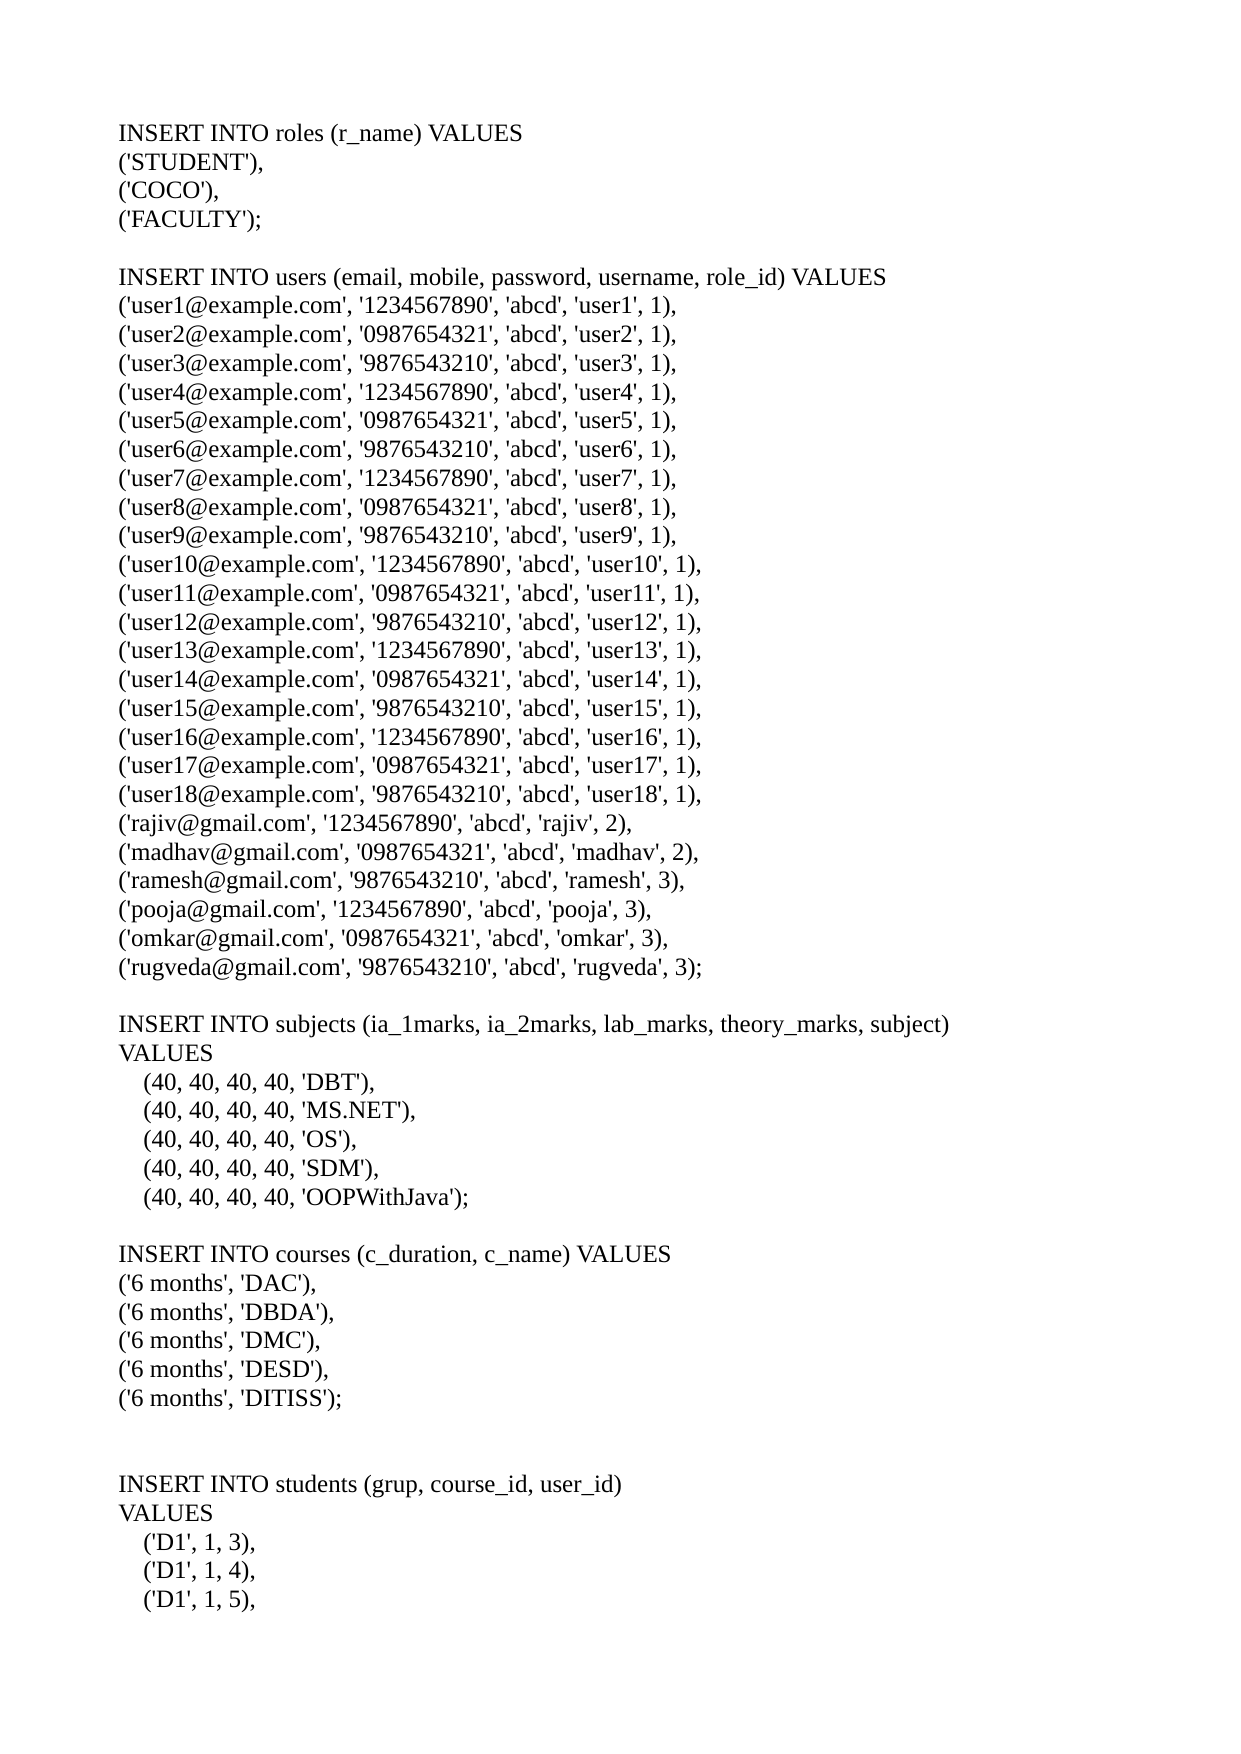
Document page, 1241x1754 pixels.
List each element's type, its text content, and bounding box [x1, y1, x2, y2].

text (40, 40, 40, 40, 'MS.NET'), [118, 1096, 1122, 1124]
text ('user5@example.com', '0987654321', 'abcd', 'user5', 1), [118, 406, 1122, 434]
text ('user18@example.com', '9876543210', 'abcd', 'user18', 1), [118, 779, 1122, 808]
text INSERT INTO students (grup, course_id, user_id) [118, 1469, 1122, 1498]
text ('D1', 1, 4), [118, 1556, 1122, 1584]
text INSERT INTO roles (r_name) VALUES [118, 118, 1122, 147]
text ('6 months', 'DMC'), [118, 1326, 1122, 1354]
text ('user7@example.com', '1234567890', 'abcd', 'user7', 1), [118, 463, 1122, 492]
text ('pooja@gmail.com', '1234567890', 'abcd', 'pooja', 3), [118, 894, 1122, 923]
text ('user14@example.com', '0987654321', 'abcd', 'user14', 1), [118, 664, 1122, 693]
text ('user16@example.com', '1234567890', 'abcd', 'user16', 1), [118, 722, 1122, 751]
text ('user9@example.com', '9876543210', 'abcd', 'user9', 1), [118, 521, 1122, 549]
text ('user6@example.com', '9876543210', 'abcd', 'user6', 1), [118, 434, 1122, 463]
text ('user17@example.com', '0987654321', 'abcd', 'user17', 1), [118, 751, 1122, 779]
text ('user2@example.com', '0987654321', 'abcd', 'user2', 1), [118, 319, 1122, 348]
text VALUES [118, 1038, 1122, 1067]
text ('6 months', 'DESD'), [118, 1354, 1122, 1383]
text ('user3@example.com', '9876543210', 'abcd', 'user3', 1), [118, 348, 1122, 377]
text ('user1@example.com', '1234567890', 'abcd', 'user1', 1), [118, 291, 1122, 319]
text ('user15@example.com', '9876543210', 'abcd', 'user15', 1), [118, 693, 1122, 722]
text ('6 months', 'DAC'), [118, 1268, 1122, 1297]
text (40, 40, 40, 40, 'SDM'), [118, 1153, 1122, 1182]
text ('FACULTY'); [118, 204, 1122, 233]
text ('D1', 1, 3), [118, 1527, 1122, 1556]
text ('6 months', 'DBDA'), [118, 1297, 1122, 1326]
text ('omkar@gmail.com', '0987654321', 'abcd', 'omkar', 3), [118, 923, 1122, 952]
text ('COCO'), [118, 176, 1122, 204]
text (40, 40, 40, 40, 'DBT'), [118, 1067, 1122, 1096]
text (40, 40, 40, 40, 'OS'), [118, 1124, 1122, 1153]
text ('user10@example.com', '1234567890', 'abcd', 'user10', 1), [118, 549, 1122, 578]
text VALUES [118, 1498, 1122, 1527]
text ('STUDENT'), [118, 147, 1122, 176]
text (40, 40, 40, 40, 'OOPWithJava'); [118, 1182, 1122, 1211]
text INSERT INTO courses (c_duration, c_name) VALUES [118, 1239, 1122, 1268]
text INSERT INTO subjects (ia_1marks, ia_2marks, lab_marks, theory_marks, subject) [118, 1009, 1122, 1038]
text ('user13@example.com', '1234567890', 'abcd', 'user13', 1), [118, 636, 1122, 664]
text ('madhav@gmail.com', '0987654321', 'abcd', 'madhav', 2), [118, 837, 1122, 866]
text ('user11@example.com', '0987654321', 'abcd', 'user11', 1), [118, 578, 1122, 607]
text ('D1', 1, 5), [118, 1584, 1122, 1613]
text INSERT INTO users (email, mobile, password, username, role_id) VALUES [118, 262, 1122, 291]
text ('user8@example.com', '0987654321', 'abcd', 'user8', 1), [118, 492, 1122, 521]
text ('rugveda@gmail.com', '9876543210', 'abcd', 'rugveda', 3); [118, 952, 1122, 981]
text ('6 months', 'DITISS'); [118, 1383, 1122, 1412]
text ('rajiv@gmail.com', '1234567890', 'abcd', 'rajiv', 2), [118, 808, 1122, 837]
text ('user12@example.com', '9876543210', 'abcd', 'user12', 1), [118, 607, 1122, 636]
text ('user4@example.com', '1234567890', 'abcd', 'user4', 1), [118, 377, 1122, 406]
text ('ramesh@gmail.com', '9876543210', 'abcd', 'ramesh', 3), [118, 866, 1122, 894]
